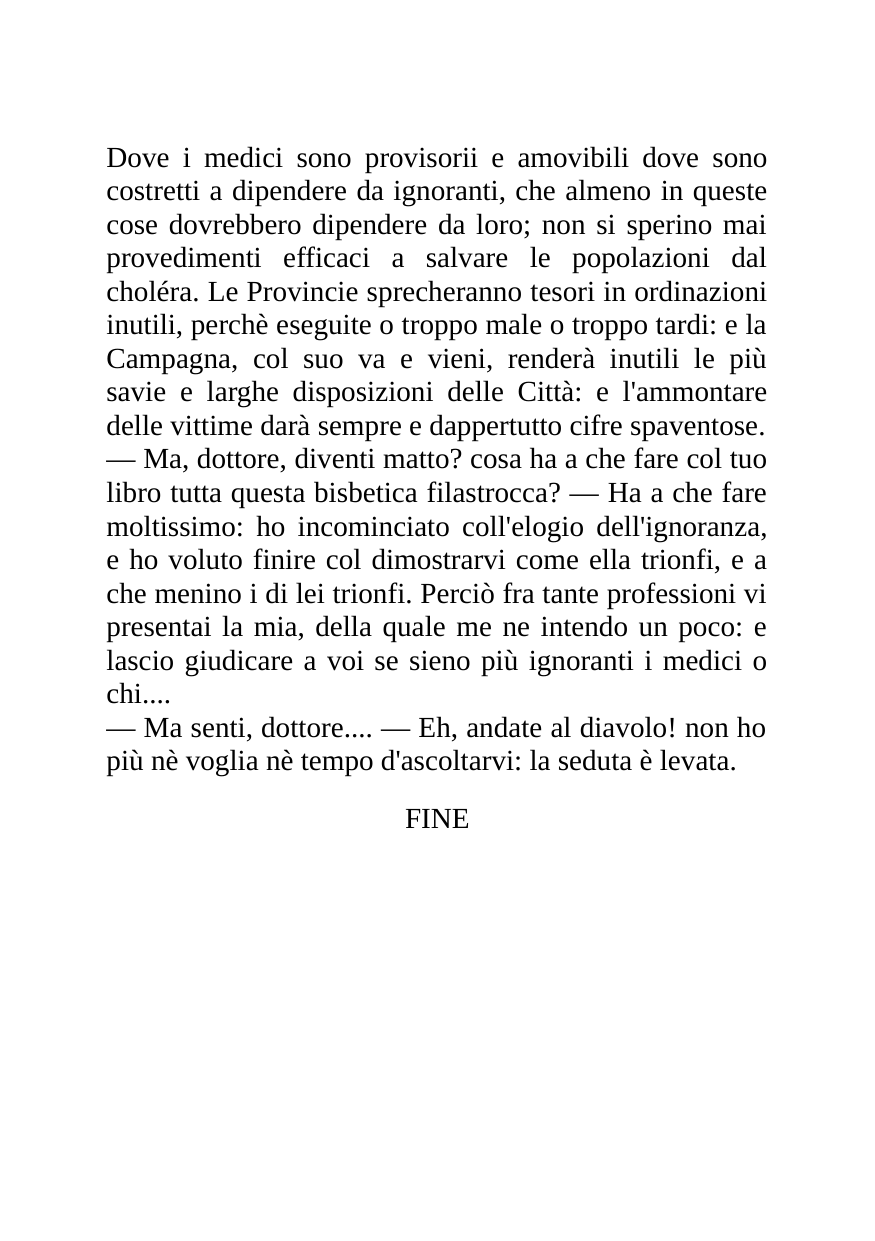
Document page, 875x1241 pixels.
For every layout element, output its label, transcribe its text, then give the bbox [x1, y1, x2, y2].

text Dove i medici sono provisorii e amovibili dove sono costretti a dipendere da ignoranti, che almeno in queste cose dovrebbero dipendere da loro; non si sperino mai provedimenti efficaci a salvare le popolazioni dal choléra. Le Provincie sprecheranno tesori in ordinazioni inutili, perchè eseguite o troppo male o troppo tardi: e la Campagna, col suo va e vieni, renderà inutili le più savie e larghe disposizioni delle Città: e l'ammontare delle vittime darà sempre e dappertutto cifre spaventose. [106, 140, 768, 442]
text ― Ma, dottore, diventi matto? cosa ha a che fare col tuo libro tutta questa bisbetica filastrocca? ― Ha a che fare moltissimo: ho incominciato coll'elogio dell'ignoranza, e ho voluto finire col dimostrarvi come ella trionfi, e a che menino i di lei trionfi. Perciò fra tante professioni vi presentai la mia, della quale me ne intendo un poco: e lascio giudicare a voi se sieno più ignoranti i medici o chi.... [106, 442, 768, 710]
text FINE [106, 801, 768, 834]
text ― Ma senti, dottore.... ― Eh, andate al diavolo! non ho più nè voglia nè tempo d'ascoltarvi: la seduta è levata. [106, 710, 768, 777]
